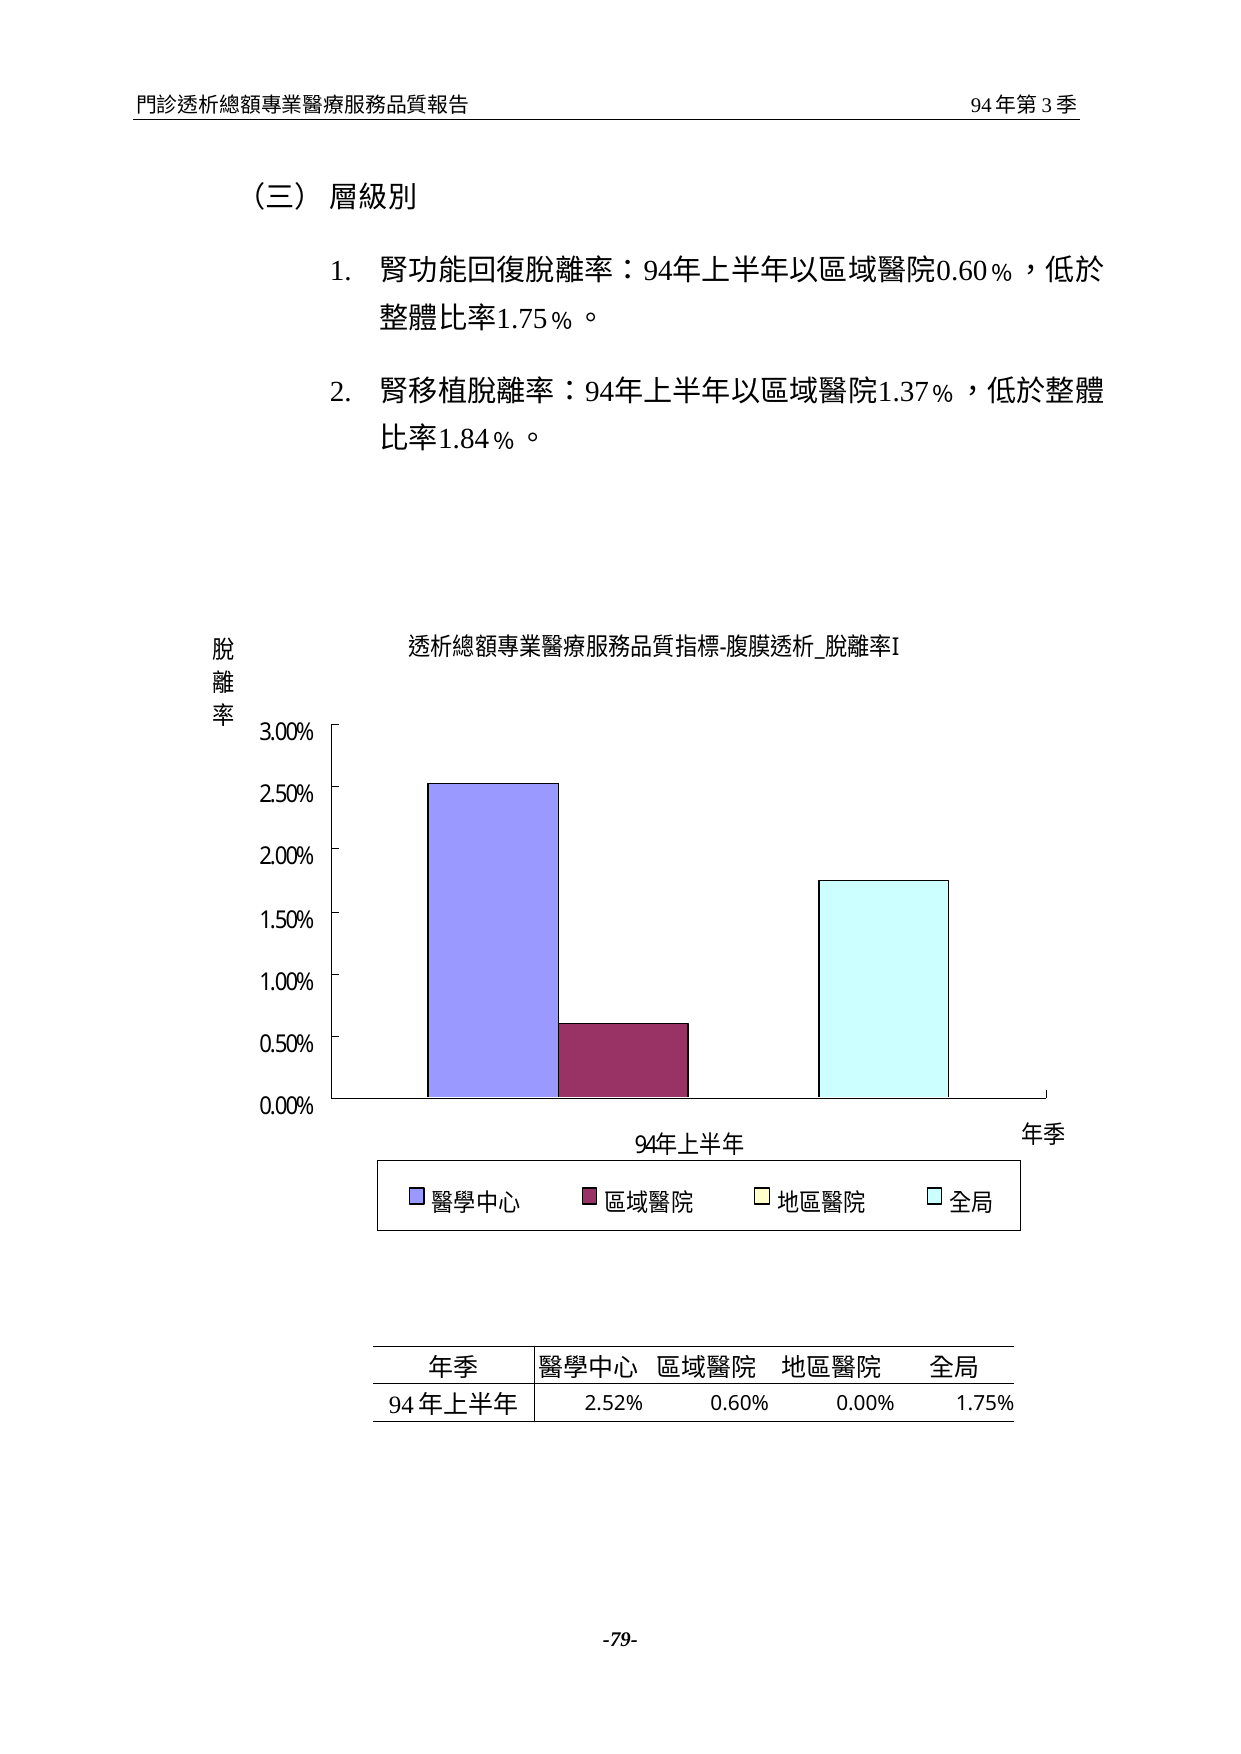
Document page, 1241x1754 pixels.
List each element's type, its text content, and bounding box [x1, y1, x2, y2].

list 腎移植脫離率：94年上半年以區域醫院1.37﹪，低於整體比率1.84﹪。 [329, 363, 1104, 458]
list 腎功能回復脫離率：94年上半年以區域醫院0.60﹪，低於整體比率1.75﹪。 [329, 242, 1104, 338]
table_cell 94年上半年 [373, 1384, 534, 1421]
table_header 醫學中心 [535, 1347, 643, 1383]
table_cell 0.60% [643, 1384, 769, 1421]
table_header 全局 [895, 1347, 1014, 1383]
table_header 區域醫院 [643, 1347, 769, 1383]
table_cell 1.75% [895, 1384, 1014, 1421]
table_header 年季 [373, 1347, 534, 1383]
table_cell 2.52% [535, 1384, 643, 1421]
table_cell 0.00% [769, 1384, 894, 1421]
table_header 地區醫院 [769, 1347, 894, 1383]
list 層級別 [236, 169, 1104, 217]
